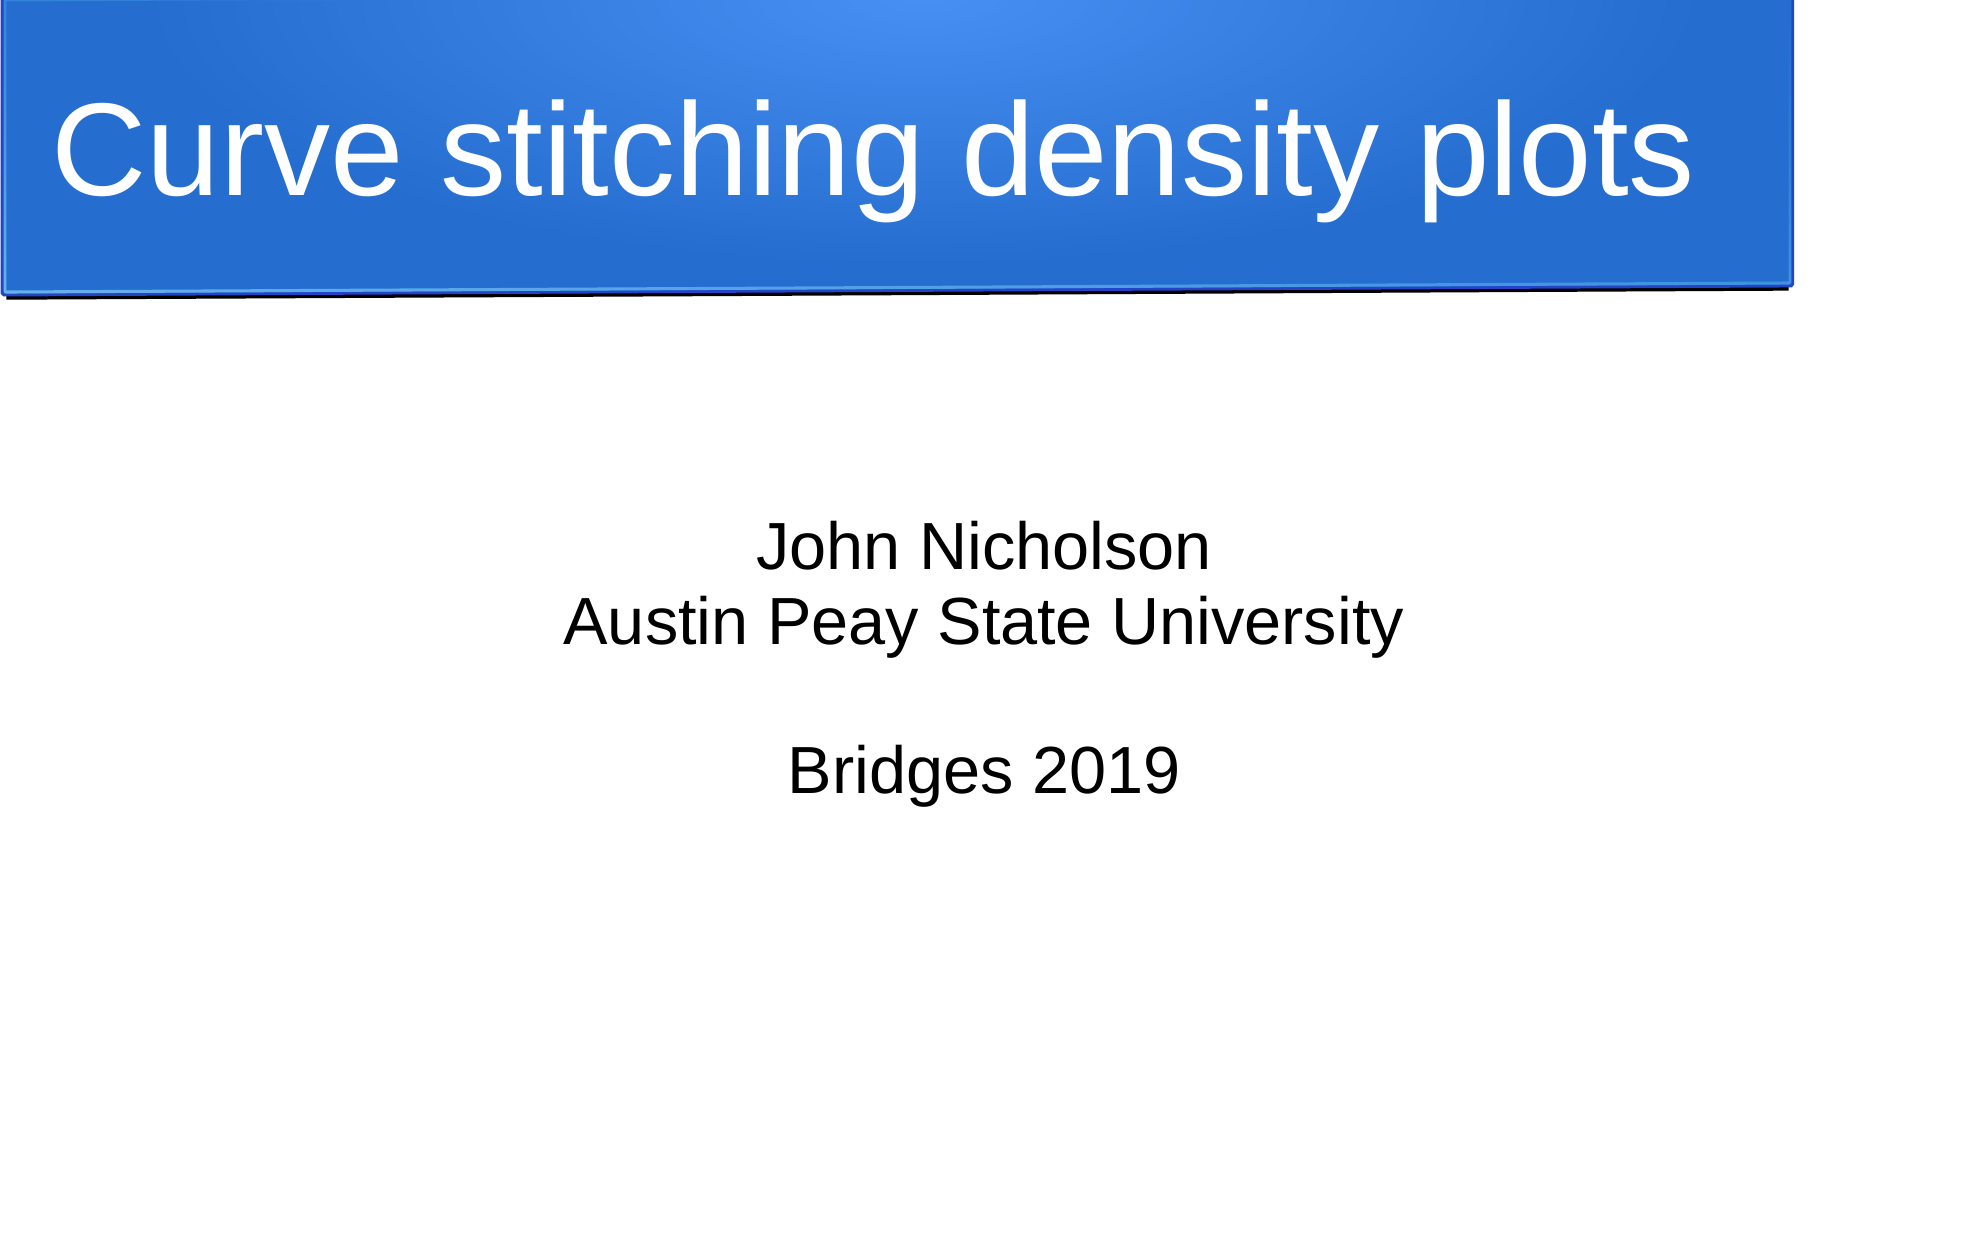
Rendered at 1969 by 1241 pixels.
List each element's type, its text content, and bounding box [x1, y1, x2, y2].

subtitle John Nicholson Austin Peay State University Bridges 2019 [98, 299, 1870, 1019]
title Curve stitching density plots [15, 2, 1786, 298]
